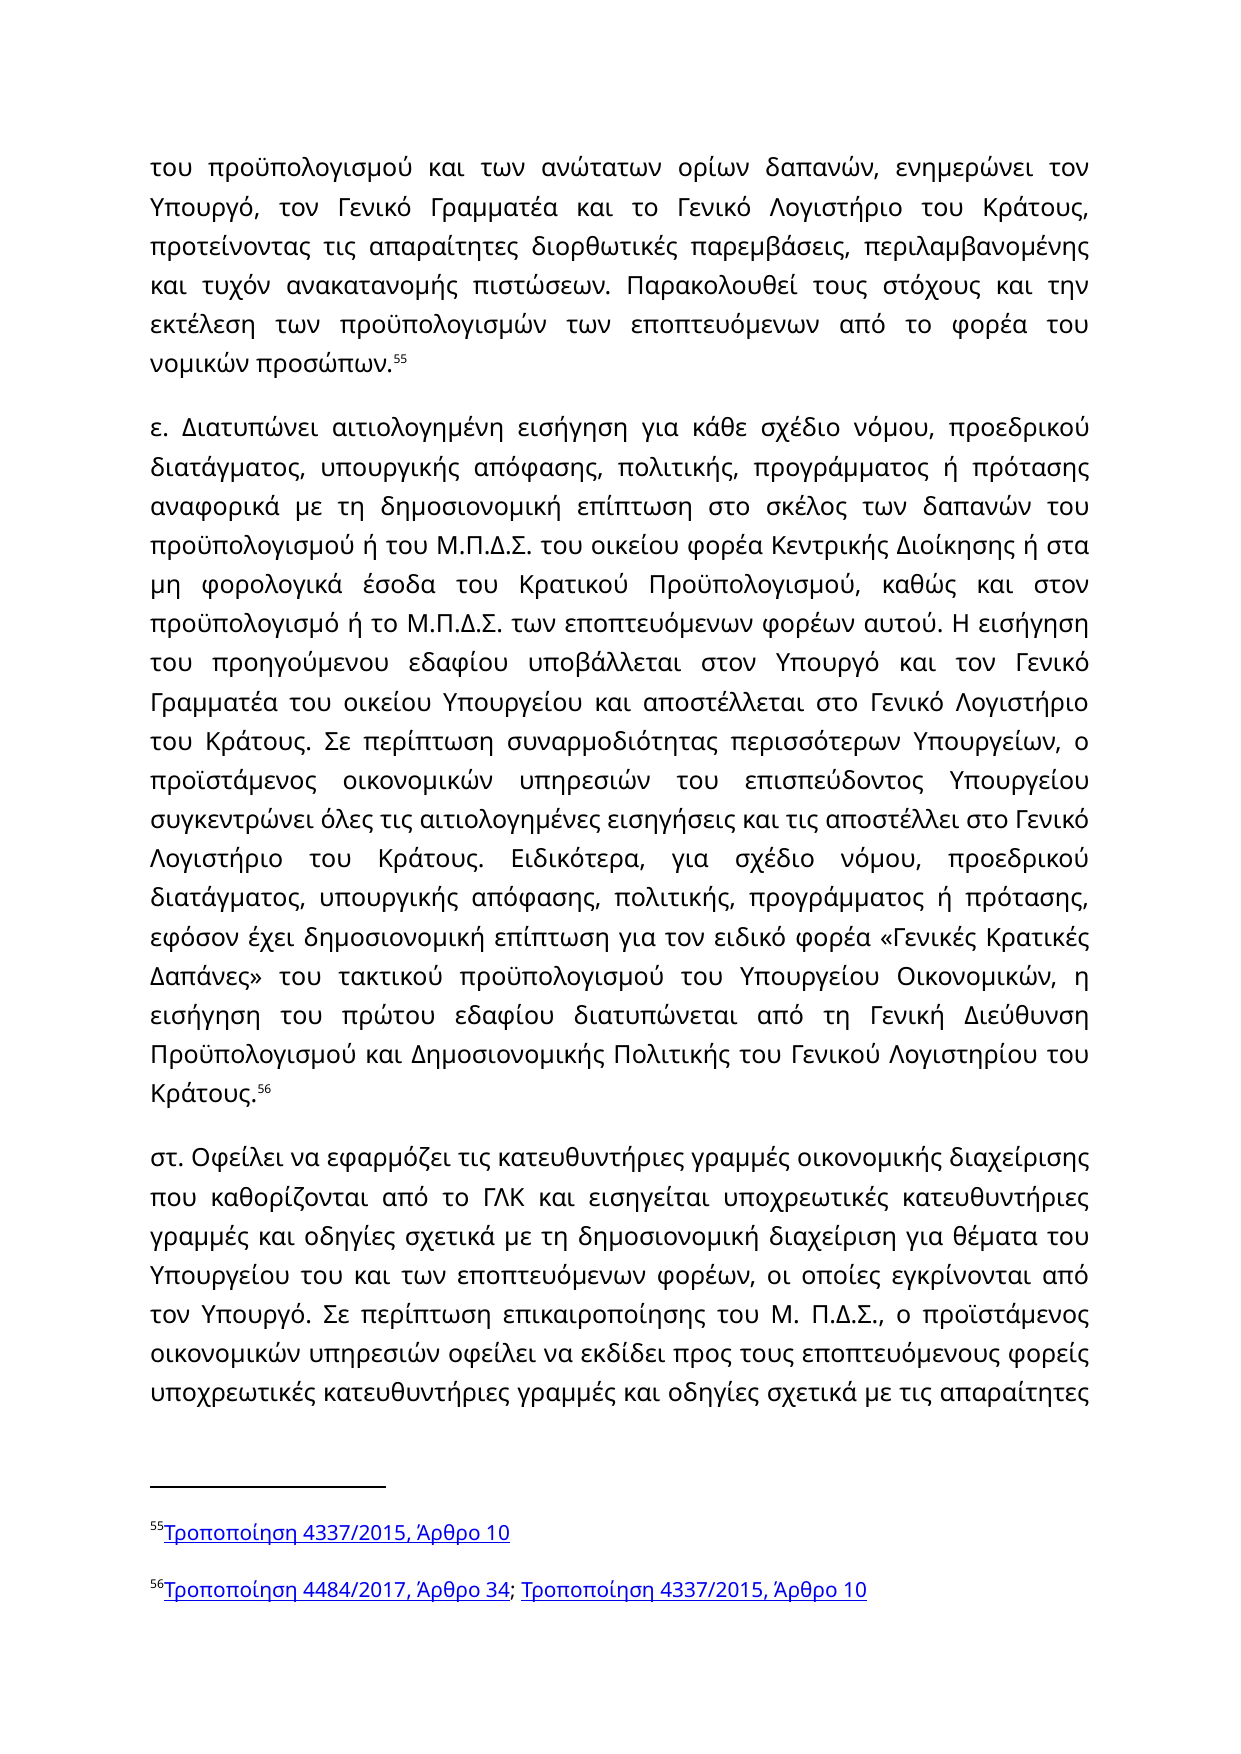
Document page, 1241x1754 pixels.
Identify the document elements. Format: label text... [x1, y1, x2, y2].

text Τροποποίηση 4337/2015, Άρθρο 10 [150, 1518, 1090, 1546]
text Τροποποίηση 4484/2017, Άρθρο 34; Τροποποίηση 4337/2015, Άρθρο 10 [150, 1576, 1090, 1604]
text του προϋπολογισμού και των ανώτατων ορίων δαπανών, ενημερώνει τον Υπουργό, τον Γενικό Γραμματέα και το Γενικό Λογιστήριο του Κράτους, προτείνοντας τις απαραίτητες διορθωτικές παρεμβάσεις, περιλαμβανομένης και τυχόν ανακατανομής πιστώσεων. Παρακολουθεί τους στόχους και την εκτέλεση των προϋπολογισμών των εποπτευόμενων από το φορέα του νομικών προσώπων. [150, 150, 1090, 380]
text στ. Οφείλει να εφαρμόζει τις κατευθυντήριες γραμμές οικονομικής διαχείρισης που καθορίζονται από το ΓΛΚ και εισηγείται υποχρεωτικές κατευθυντήριες γραμμές και οδηγίες σχετικά με τη δημοσιονομική διαχείριση για θέματα του Υπουργείου του και των εποπτευόμενων φορέων, οι οποίες εγκρίνονται από τον Υπουργό. Σε περίπτωση επικαιροποίησης του Μ. Π.Δ.Σ., ο προϊστάμενος οικονομικών υπηρεσιών οφείλει να εκδίδει προς τους εποπτευόμενους φορείς υποχρεωτικές κατευθυντήριες γραμμές και οδηγίες σχετικά με τις απαραίτητες [150, 1140, 1090, 1409]
text ε. Διατυπώνει αιτιολογηµένη εισήγηση για κάθε σχέδιο νόµου, προεδρικού διατάγµατος, υπουργικής απόφασης, πολιτικής, προγράµµατος ή πρότασης αναφορικά µε τη δηµοσιονοµική επίπτωση στο σκέλος των δαπανών του προϋπολογισµού ή του Μ.Π.Δ.Σ. του οικείου φορέα Κεντρικής Διοίκησης ή στα µη φορολογικά έσοδα του Κρατικού Προϋπολογισµού, καθώς και στον προϋπολογισµό ή το Μ.Π.Δ.Σ. των εποπτευόµενων φορέων αυτού. Η εισήγηση του προηγούµενου εδαφίου υποβάλλεται στον Υπουργό και τον Γενικό Γραµµατέα του οικείου Υπουργείου και αποστέλλεται στο Γενικό Λογιστήριο του Κράτους. Σε περίπτωση συναρµοδιότητας περισσότερων Υπουργείων, ο προϊστάµενος οικονοµικών υπηρεσιών του επισπεύδοντος Υπουργείου συγκεντρώνει όλες τις αιτιολογηµένες εισηγήσεις και τις αποστέλλει στο Γενικό Λογιστήριο του Κράτους. Ειδικότερα, για σχέδιο νόµου, προεδρικού διατάγµατος, υπουργικής απόφασης, πολιτικής, προγράµµατος ή πρότασης, εφόσον έχει δηµοσιονοµική επίπτωση για τον ειδικό φορέα «Γενικές Κρατικές Δαπάνες» του τακτικού προϋπολογισµού του Υπουργείου Οικονοµικών, η εισήγηση του πρώτου εδαφίου διατυπώνεται από τη Γενική Διεύθυνση Προϋπολογισµού και Δηµοσιονοµικής Πολιτικής του Γενικού Λογιστηρίου του Κράτους. [150, 410, 1090, 1110]
